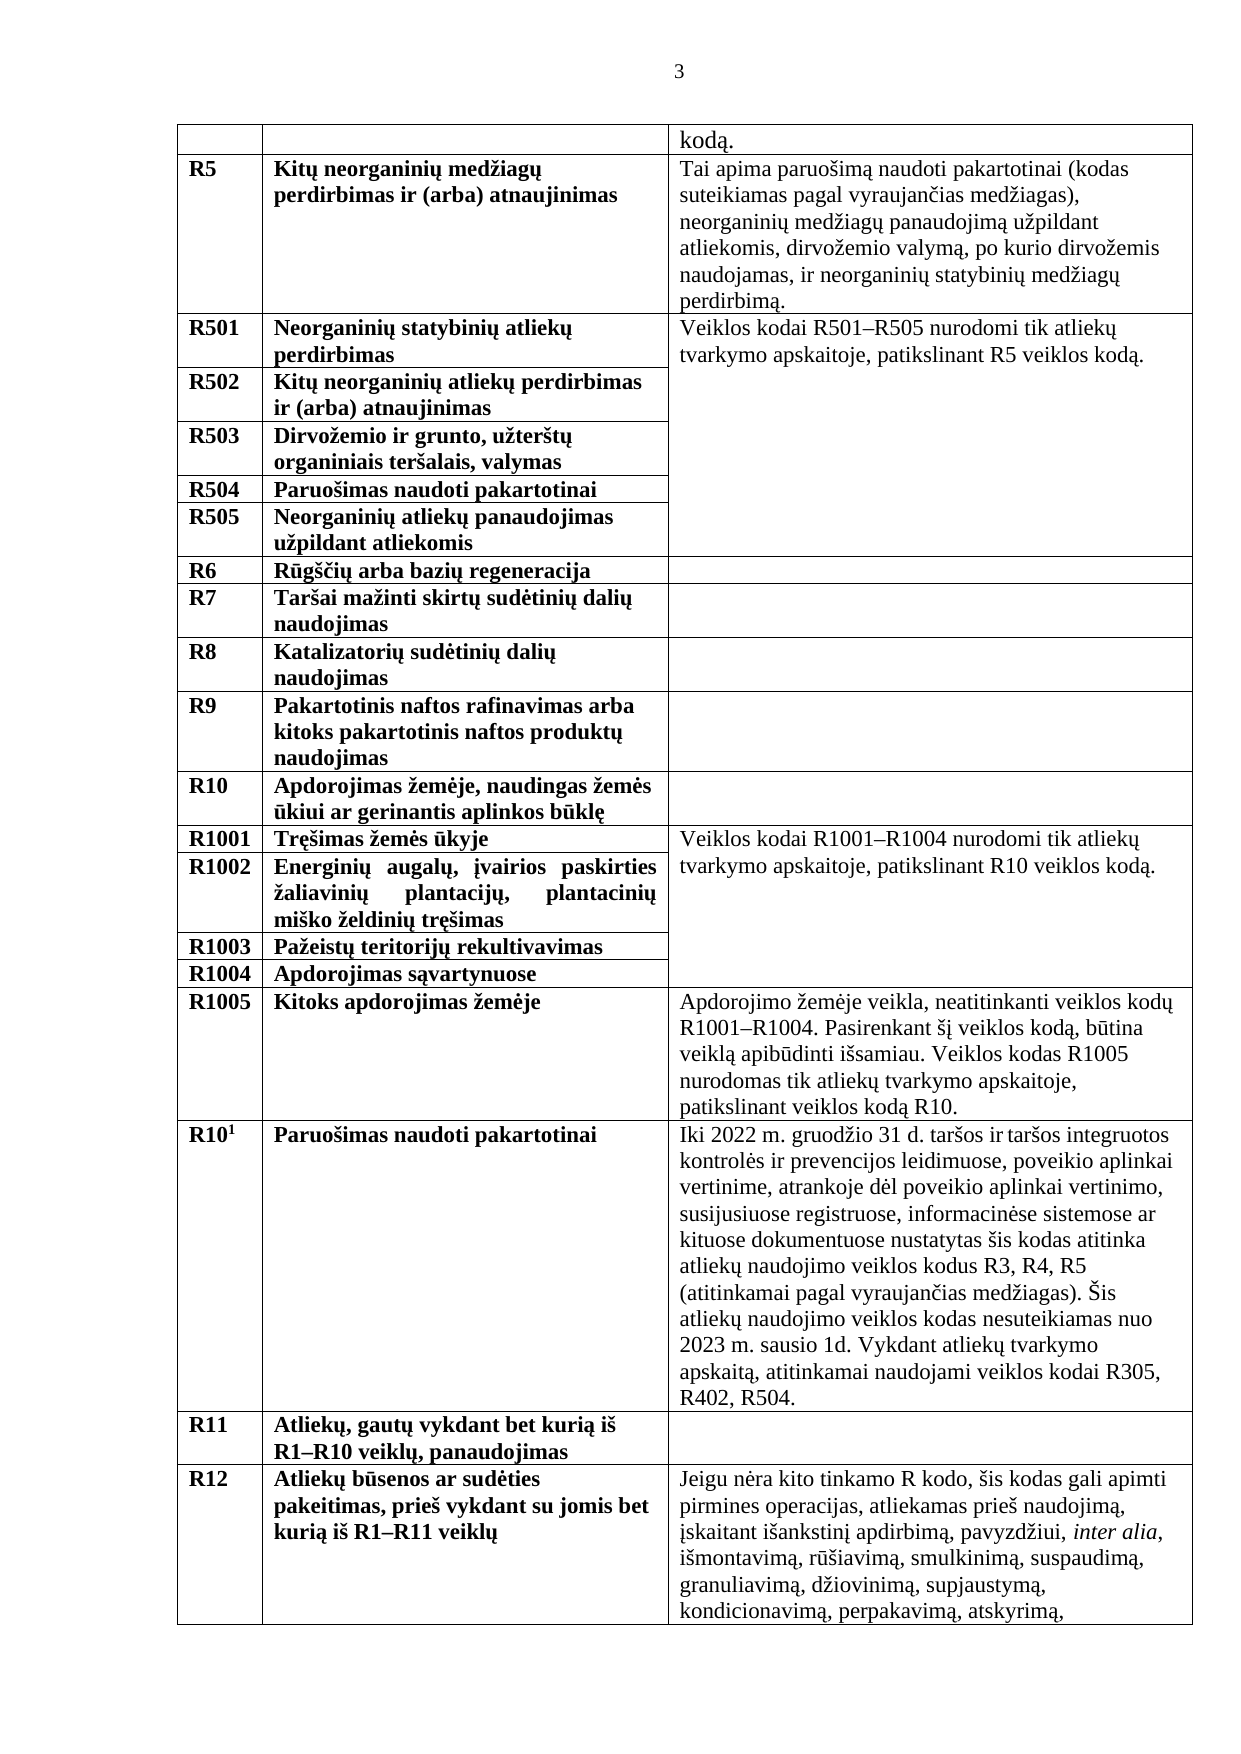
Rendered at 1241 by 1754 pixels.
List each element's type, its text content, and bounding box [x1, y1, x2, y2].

table_cell Rūgščių arba bazių regeneracija [263, 557, 668, 583]
table_cell Veiklos kodai R501–R505 nurodomi tik atliekų tvarkymo apskaitoje, patikslinant R5 veiklos kodą. [669, 314, 1192, 556]
table_cell R1004 [178, 960, 262, 987]
table_cell R101 [178, 1121, 262, 1411]
table_cell Pažeistų teritorijų rekultivavimas [263, 933, 668, 959]
table_cell [669, 692, 1192, 771]
table_cell Paruošimas naudoti pakartotinai [263, 1121, 668, 1411]
table_cell Atliekų būsenos ar sudėties pakeitimas, prieš vykdant su jomis bet kurią iš R1–R11 veiklų [263, 1465, 668, 1623]
table_cell [669, 1412, 1192, 1464]
table_cell [669, 772, 1192, 824]
table_cell R8 [178, 638, 262, 691]
table_cell Paruošimas naudoti pakartotinai [263, 476, 668, 502]
table_cell R10 [178, 772, 262, 824]
table_cell R1003 [178, 933, 262, 959]
table_cell R5 [178, 155, 262, 313]
table_cell Kitų neorganinių atliekų perdirbimas ir (arba) atnaujinimas [263, 368, 668, 421]
table_cell R11 [178, 1412, 262, 1464]
table_cell Jeigu nėra kito tinkamo R kodo, šis kodas gali apimti pirmines operacijas, atliekamas prieš naudojimą, įskaitant išankstinį apdirbimą, pavyzdžiui, inter alia, išmontavimą, rūšiavimą, smulkinimą, suspaudimą, granuliavimą, džiovinimą, supjaustymą, kondicionavimą, perpakavimą, atskyrimą, [669, 1465, 1192, 1623]
table_cell R1001 [178, 826, 262, 852]
table_cell R1002 [178, 853, 262, 932]
table_cell Kitų neorganinių medžiagų perdirbimas ir (arba) atnaujinimas [263, 155, 668, 313]
table_cell Apdorojimas žemėje, naudingas žemės ūkiui ar gerinantis aplinkos būklę [263, 772, 668, 824]
table_cell R6 [178, 557, 262, 583]
table_cell Taršai mažinti skirtų sudėtinių dalių naudojimas [263, 584, 668, 637]
table_cell [669, 638, 1192, 691]
table_cell [669, 584, 1192, 637]
table_cell Tręšimas žemės ūkyje [263, 826, 668, 852]
table_cell Kitoks apdorojimas žemėje [263, 988, 668, 1119]
table_cell Veiklos kodai R1001–R1004 nurodomi tik atliekų tvarkymo apskaitoje, patikslinant R10 veiklos kodą. [669, 826, 1192, 987]
table_cell Dirvožemio ir grunto, užterštų organiniais teršalais, valymas [263, 422, 668, 474]
table_cell [178, 125, 262, 154]
table_cell Iki 2022 m. gruodžio 31 d. taršos ir taršos integruotos kontrolės ir prevencijos leidimuose, poveikio aplinkai vertinime, atrankoje dėl poveikio aplinkai vertinimo, susijusiuose registruose, informacinėse sistemose ar kituose dokumentuose nustatytas šis kodas atitinka atliekų naudojimo veiklos kodus R3, R4, R5 (atitinkamai pagal vyraujančias medžiagas). Šis atliekų naudojimo veiklos kodas nesuteikiamas nuo 2023 m. sausio 1d. Vykdant atliekų tvarkymo apskaitą, atitinkamai naudojami veiklos kodai R305, R402, R504. [669, 1121, 1192, 1411]
table_cell kodą. [669, 125, 1192, 154]
table_cell Apdorojimo žemėje veikla, neatitinkanti veiklos kodų R1001–R1004. Pasirenkant šį veiklos kodą, būtina veiklą apibūdinti išsamiau. Veiklos kodas R1005 nurodomas tik atliekų tvarkymo apskaitoje, patikslinant veiklos kodą R10. [669, 988, 1192, 1119]
table_cell R12 [178, 1465, 262, 1623]
table_cell R1005 [178, 988, 262, 1119]
table_cell R9 [178, 692, 262, 771]
table_cell [263, 125, 668, 154]
table_cell Pakartotinis naftos rafinavimas arba kitoks pakartotinis naftos produktų naudojimas [263, 692, 668, 771]
table_cell R7 [178, 584, 262, 637]
table_cell Neorganinių statybinių atliekų perdirbimas [263, 314, 668, 367]
table_cell Katalizatorių sudėtinių dalių naudojimas [263, 638, 668, 691]
table_cell R503 [178, 422, 262, 474]
table_cell Tai apima paruošimą naudoti pakartotinai (kodas suteikiamas pagal vyraujančias medžiagas), neorganinių medžiagų panaudojimą užpildant atliekomis, dirvožemio valymą, po kurio dirvožemis naudojamas, ir neorganinių statybinių medžiagų perdirbimą. [669, 155, 1192, 313]
table_cell R501 [178, 314, 262, 367]
table_cell Energinių augalų, įvairios paskirties žaliavinių plantacijų, plantacinių miško želdinių tręšimas [263, 853, 668, 932]
table_cell Atliekų, gautų vykdant bet kurią iš R1–R10 veiklų, panaudojimas [263, 1412, 668, 1464]
table_cell R505 [178, 503, 262, 556]
table_cell Neorganinių atliekų panaudojimas užpildant atliekomis [263, 503, 668, 556]
table_cell Apdorojimas sąvartynuose [263, 960, 668, 987]
table_cell [669, 557, 1192, 583]
table_cell R502 [178, 368, 262, 421]
table_cell R504 [178, 476, 262, 502]
